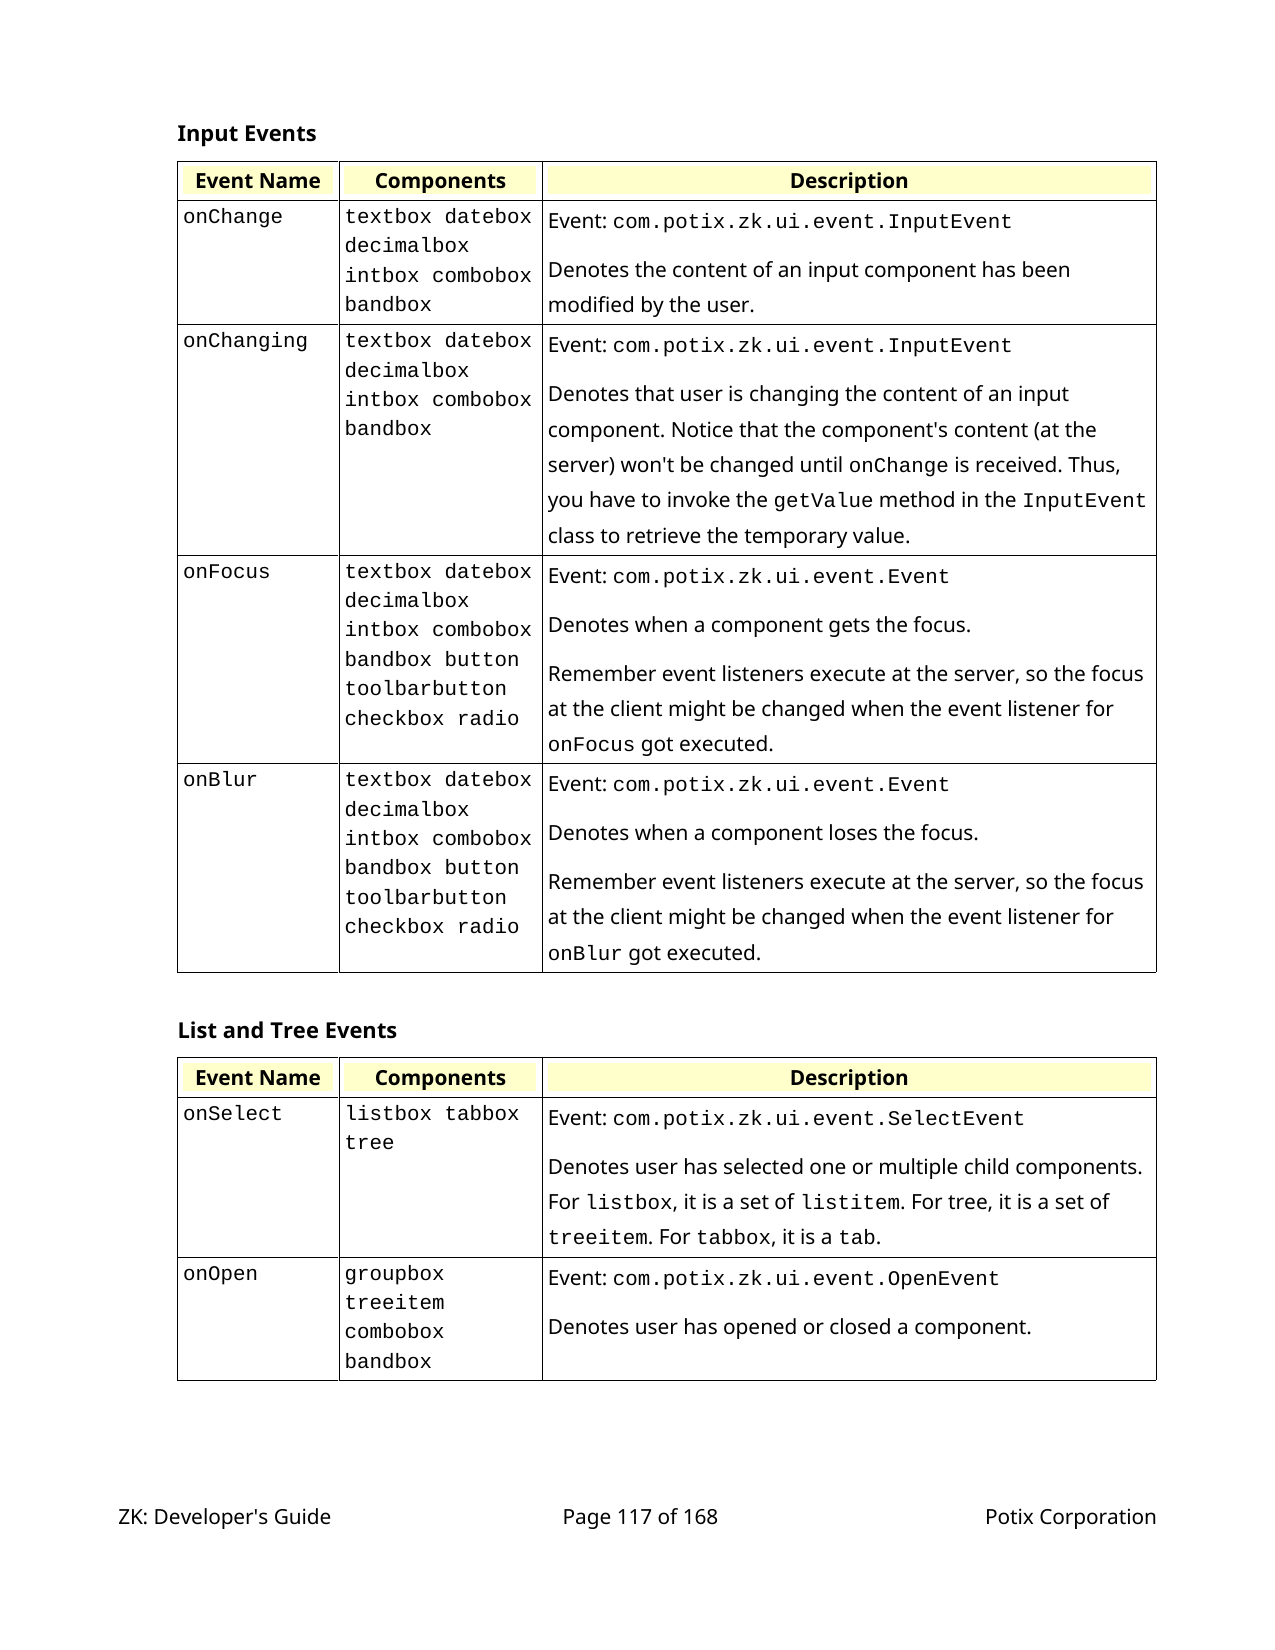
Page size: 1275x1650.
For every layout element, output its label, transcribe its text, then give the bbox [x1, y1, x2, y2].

subtitle List and Tree Events [177, 1014, 1157, 1044]
table_cell groupbox treeitem combobox bandbox [340, 1258, 542, 1380]
table_cell textbox datebox decimalbox intbox combobox bandbox button toolbarbutton checkbox radio [340, 764, 542, 972]
table_cell onOpen [178, 1258, 338, 1380]
table_cell onSelect [178, 1098, 338, 1257]
table_cell Event: com.potix.zk.ui.event.OpenEvent Denotes user has opened or closed a component. [543, 1258, 1156, 1380]
table_cell Event: com.potix.zk.ui.event.InputEvent Denotes that user is changing the content of an input component. Notice that the component's content (at the server) won't be changed until onChange is received. Thus, you have to invoke the getValue method in the InputEvent class to retrieve the temporary value. [543, 325, 1156, 555]
table_header Event Name [178, 1058, 338, 1097]
table_cell textbox datebox decimalbox intbox combobox bandbox [340, 325, 542, 555]
table_cell Event: com.potix.zk.ui.event.Event Denotes when a component loses the focus. Remember event listeners execute at the server, so the focus at the client might be changed when the event listener for onBlur got executed. [543, 764, 1156, 972]
table_cell onChange [178, 201, 338, 324]
table_cell Event: com.potix.zk.ui.event.SelectEvent Denotes user has selected one or multiple child components. For listbox, it is a set of listitem. For tree, it is a set of treeitem. For tabbox, it is a tab. [543, 1098, 1156, 1257]
table_header Event Name [178, 162, 338, 200]
table_cell textbox datebox decimalbox intbox combobox bandbox button toolbarbutton checkbox radio [340, 556, 542, 763]
table_header Components [340, 1058, 542, 1097]
table_cell onChanging [178, 325, 338, 555]
table_cell onFocus [178, 556, 338, 763]
table_header Components [340, 162, 542, 200]
table_header Description [543, 1058, 1156, 1097]
table_header Description [543, 162, 1156, 200]
table_cell listbox tabbox tree [340, 1098, 542, 1257]
table_cell Event: com.potix.zk.ui.event.InputEvent Denotes the content of an input component has been modified by the user. [543, 201, 1156, 324]
table_cell onBlur [178, 764, 338, 972]
table_cell textbox datebox decimalbox intbox combobox bandbox [340, 201, 542, 324]
table_cell Event: com.potix.zk.ui.event.Event Denotes when a component gets the focus. Remember event listeners execute at the server, so the focus at the client might be changed when the event listener for onFocus got executed. [543, 556, 1156, 763]
subtitle Input Events [177, 118, 1157, 148]
